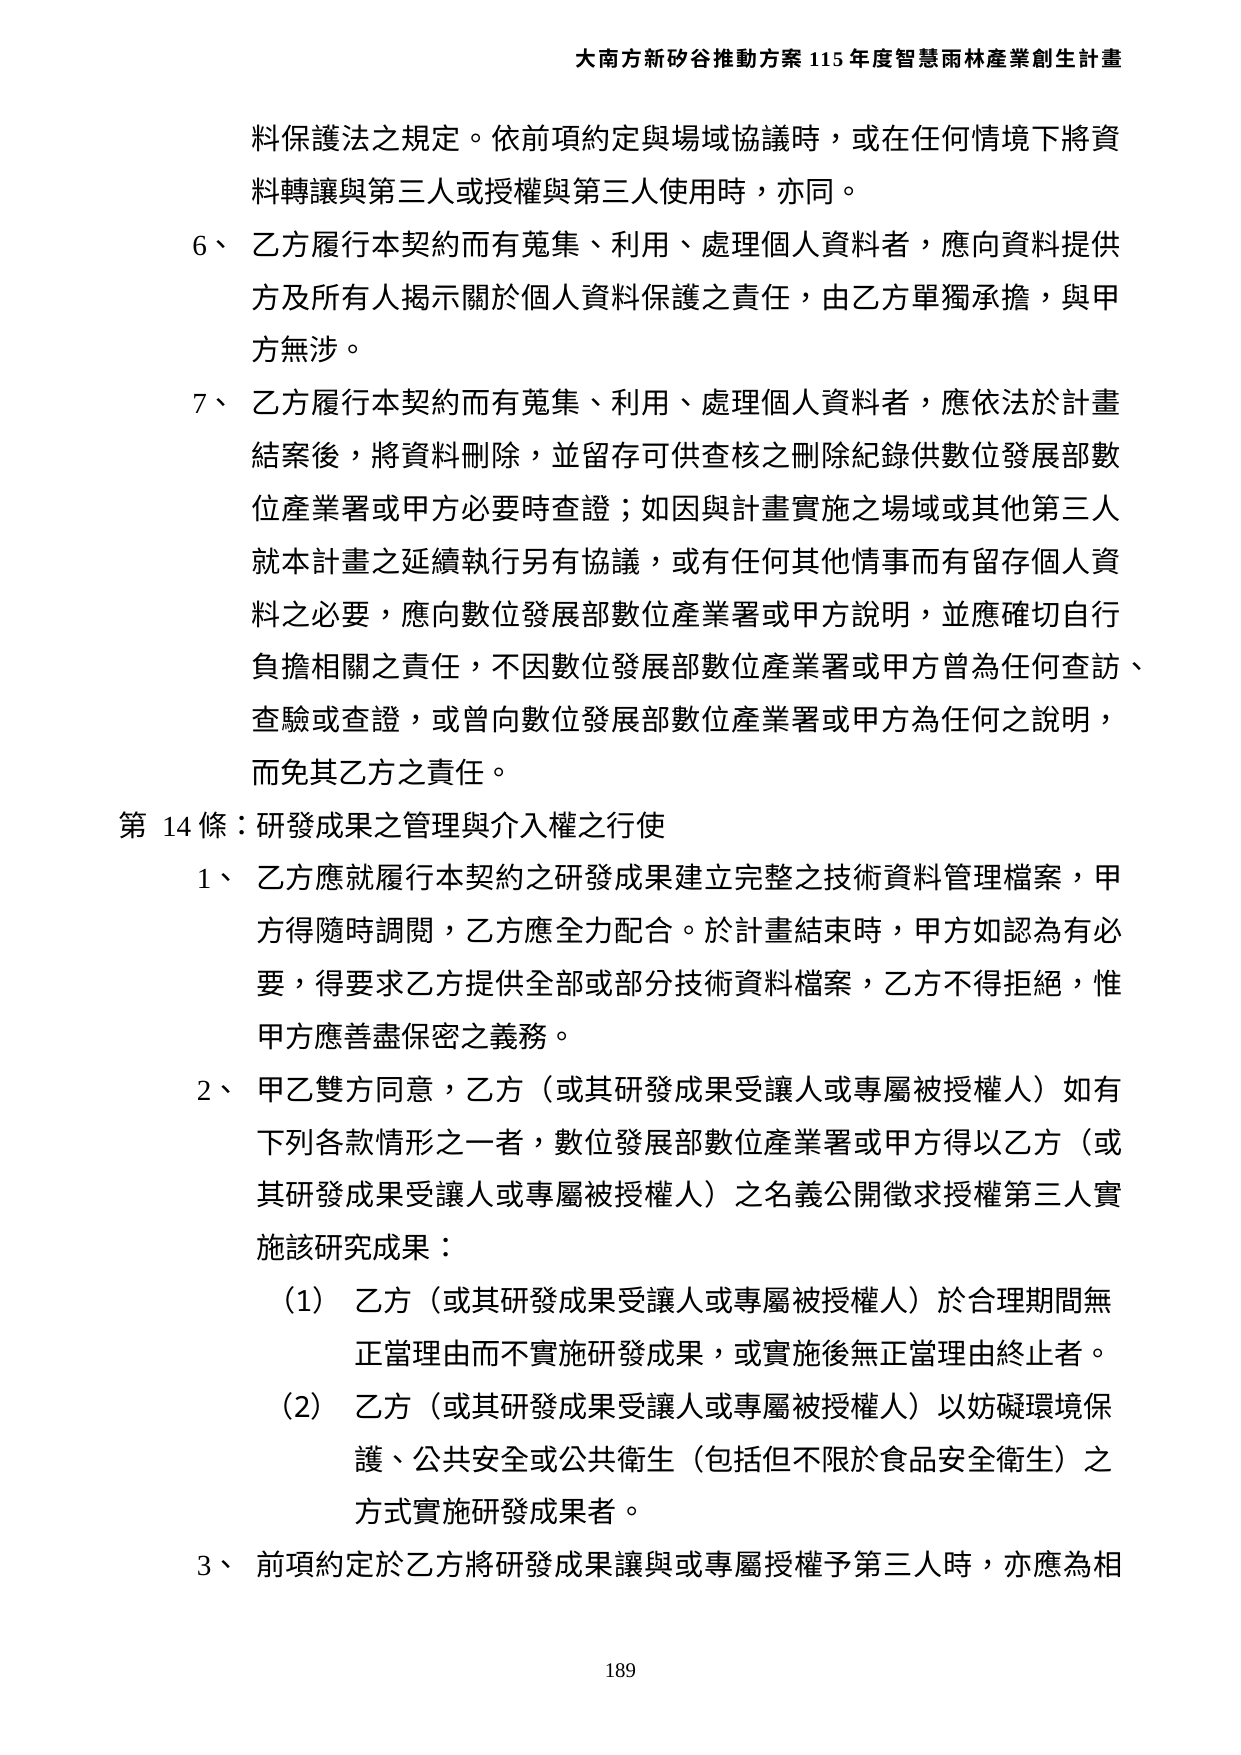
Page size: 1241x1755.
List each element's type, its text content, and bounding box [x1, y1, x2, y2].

list 乙方（或其研發成果受讓人或專屬被授權人）以妨礙環境保護、公共安全或公共衛生（包括但不限於食品安全衛生）之方式實施研發成果者。 [264, 1383, 1122, 1531]
list 乙方履行本契約而有蒐集、利用、處理個人資料者，應向資料提供方及所有人揭示關於個人資料保護之責任，由乙方單獨承擔，與甲方無涉。 [192, 221, 1122, 369]
text 第 14 條：研發成果之管理與介入權之行使 [118, 802, 1122, 844]
list 乙方應就履行本契約之研發成果建立完整之技術資料管理檔案，甲方得隨時調閱，乙方應全力配合。於計畫結束時，甲方如認為有必要，得要求乙方提供全部或部分技術資料檔案，乙方不得拒絕，惟甲方應善盡保密之義務。 [197, 855, 1122, 1056]
list 甲乙雙方同意，乙方（或其研發成果受讓人或專屬被授權人）如有下列各款情形之一者，數位發展部數位產業署或甲方得以乙方（或其研發成果受讓人或專屬被授權人）之名義公開徵求授權第三人實施該研究成果： [197, 1066, 1122, 1267]
list 乙方履行本契約而有蒐集、利用、處理個人資料者，應依法於計畫結案後，將資料刪除，並留存可供查核之刪除紀錄供數位發展部數位產業署或甲方必要時查證；如因與計畫實施之場域或其他第三人就本計畫之延續執行另有協議，或有任何其他情事而有留存個人資料之必要，應向數位發展部數位產業署或甲方說明，並應確切自行負擔相關之責任，不因數位發展部數位產業署或甲方曾為任何查訪、查驗或查證，或曾向數位發展部數位產業署或甲方為任何之說明，而免其乙方之責任。 [192, 380, 1122, 792]
list 乙方（或其研發成果受讓人或專屬被授權人）於合理期間無正當理由而不實施研發成果，或實施後無正當理由終止者。 [266, 1278, 1122, 1373]
list 前項約定於乙方將研發成果讓與或專屬授權予第三人時，亦應為相 [197, 1542, 1122, 1584]
list 料保護法之規定。依前項約定與場域協議時，或在任何情境下將資料轉讓與第三人或授權與第三人使用時，亦同。 [192, 116, 1122, 211]
